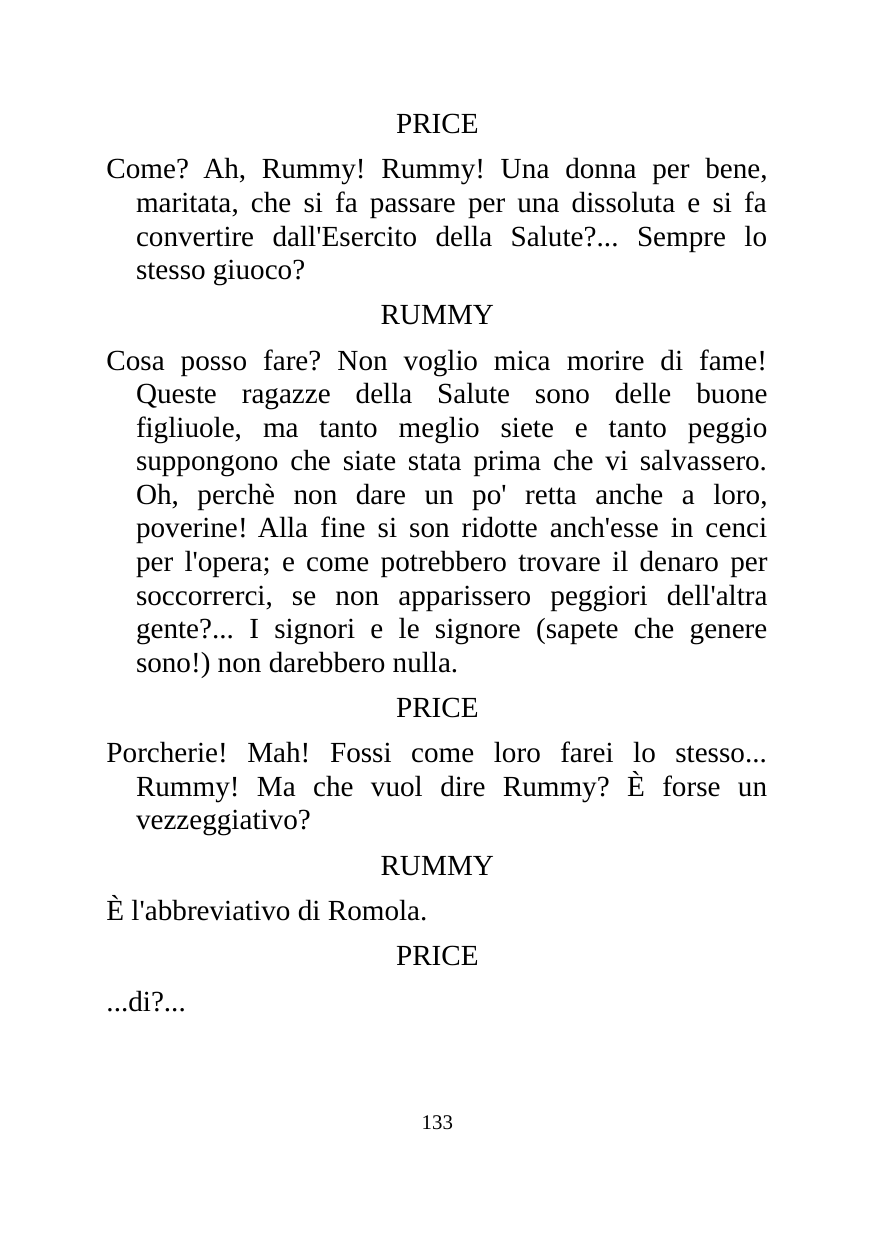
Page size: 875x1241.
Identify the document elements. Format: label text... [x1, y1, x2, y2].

text PRICE [106, 690, 768, 723]
text PRICE [106, 938, 768, 972]
text È l'abbreviativo di Romola. [106, 893, 768, 927]
text PRICE [106, 106, 768, 140]
text RUMMY [106, 848, 768, 881]
text Come? Ah, Rummy! Rummy! Una donna per bene, maritata, che si fa passare per una dissoluta e si fa convertire dall'Esercito della Salute?... Sempre lo stesso giuoco? [106, 152, 768, 286]
text Porcherie! Mah! Fossi come loro farei lo stesso... Rummy! Ma che vuol dire Rummy? È forse un vezzeggiativo? [106, 735, 768, 836]
text Cosa posso fare? Non voglio mica morire di fame! Queste ragazze della Salute sono delle buone figliuole, ma tanto meglio siete e tanto peggio suppongono che siate stata prima che vi salvassero. Oh, perchè non dare un po' retta anche a loro, poverine! Alla fine si son ridotte anch'esse in cenci per l'opera; e come potrebbero trovare il denaro per soccorrerci, se non apparissero peggiori dell'altra gente?... I signori e le signore (sapete che genere sono!) non darebbero nulla. [106, 343, 768, 678]
text RUMMY [106, 297, 768, 331]
text ...di?... [106, 984, 768, 1017]
